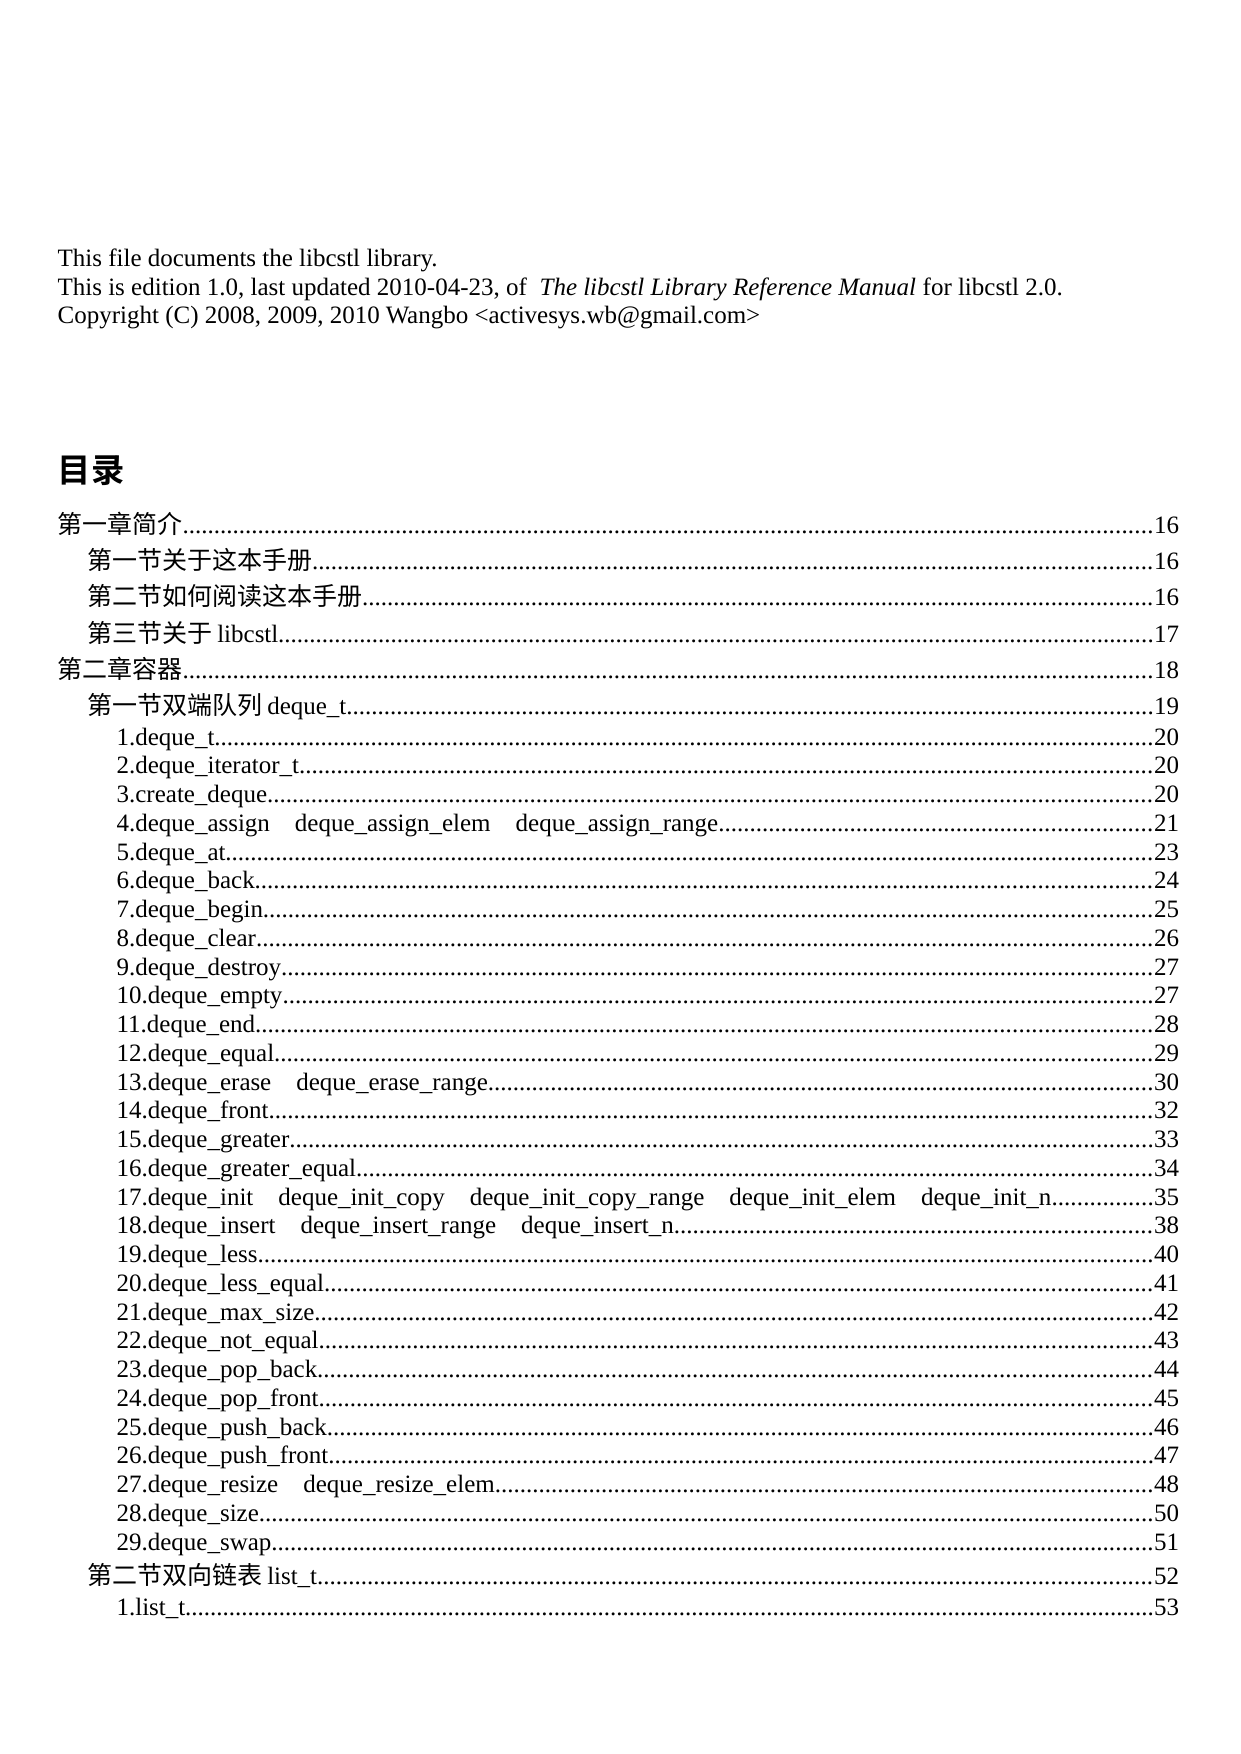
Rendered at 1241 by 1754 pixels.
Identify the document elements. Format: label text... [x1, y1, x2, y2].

text 29.deque_swap 51 [116, 1527, 1179, 1556]
text 16.deque_greater_equal 34 [116, 1153, 1179, 1182]
text 4.deque_assign deque_assign_elem deque_assign_range 21 [116, 808, 1179, 837]
text 14.deque_front 32 [116, 1096, 1179, 1124]
text 8.deque_clear 26 [116, 923, 1179, 952]
text 第二节如何阅读这本手册 16 [87, 577, 1179, 613]
text 23.deque_pop_back 44 [116, 1354, 1179, 1383]
text 22.deque_not_equal 43 [116, 1326, 1179, 1354]
text 第二章容器 18 [57, 649, 1179, 686]
text 26.deque_push_front 47 [116, 1441, 1179, 1469]
text 21.deque_max_size 42 [116, 1297, 1179, 1326]
text 19.deque_less 40 [116, 1239, 1179, 1268]
text 9.deque_destroy 27 [116, 952, 1179, 981]
text 11.deque_end 28 [116, 1009, 1179, 1038]
text 3.create_deque 20 [116, 779, 1179, 808]
text This file documents the libcstl library. [57, 243, 1179, 272]
text 6.deque_back 24 [116, 866, 1179, 894]
subtitle 目录 [57, 444, 1179, 492]
text 7.deque_begin 25 [116, 894, 1179, 923]
text 13.deque_erase deque_erase_range 30 [116, 1067, 1179, 1096]
text 24.deque_pop_front 45 [116, 1383, 1179, 1412]
text 2.deque_iterator_t 20 [116, 751, 1179, 779]
text 12.deque_equal 29 [116, 1038, 1179, 1067]
text 第二节双向链表list_t 52 [87, 1556, 1179, 1592]
text 17.deque_init deque_init_copy deque_init_copy_range deque_init_elem deque_init_n 35 [116, 1182, 1179, 1211]
text 5.deque_at 23 [116, 837, 1179, 866]
text 1.deque_t 20 [116, 722, 1179, 751]
text Copyright (C) 2008, 2009, 2010 Wangbo <activesys.wb@gmail.com> [57, 301, 1179, 329]
text 20.deque_less_equal 41 [116, 1268, 1179, 1297]
text 15.deque_greater 33 [116, 1124, 1179, 1153]
text 28.deque_size 50 [116, 1498, 1179, 1527]
text 1.list_t 53 [116, 1592, 1179, 1621]
text 27.deque_resize deque_resize_elem 48 [116, 1469, 1179, 1498]
text 10.deque_empty 27 [116, 981, 1179, 1009]
text 25.deque_push_back 46 [116, 1412, 1179, 1441]
text 第三节关于libcstl 17 [87, 613, 1179, 649]
text This is edition 1.0, last updated 2010-04-23, of The libcstl Library Reference Manual for libcstl 2.0. [57, 272, 1179, 301]
text 第一节双端队列deque_t 19 [87, 686, 1179, 722]
text 第一节关于这本手册 16 [87, 541, 1179, 577]
text 18.deque_insert deque_insert_range deque_insert_n 38 [116, 1211, 1179, 1239]
text 第一章简介 16 [57, 504, 1179, 541]
